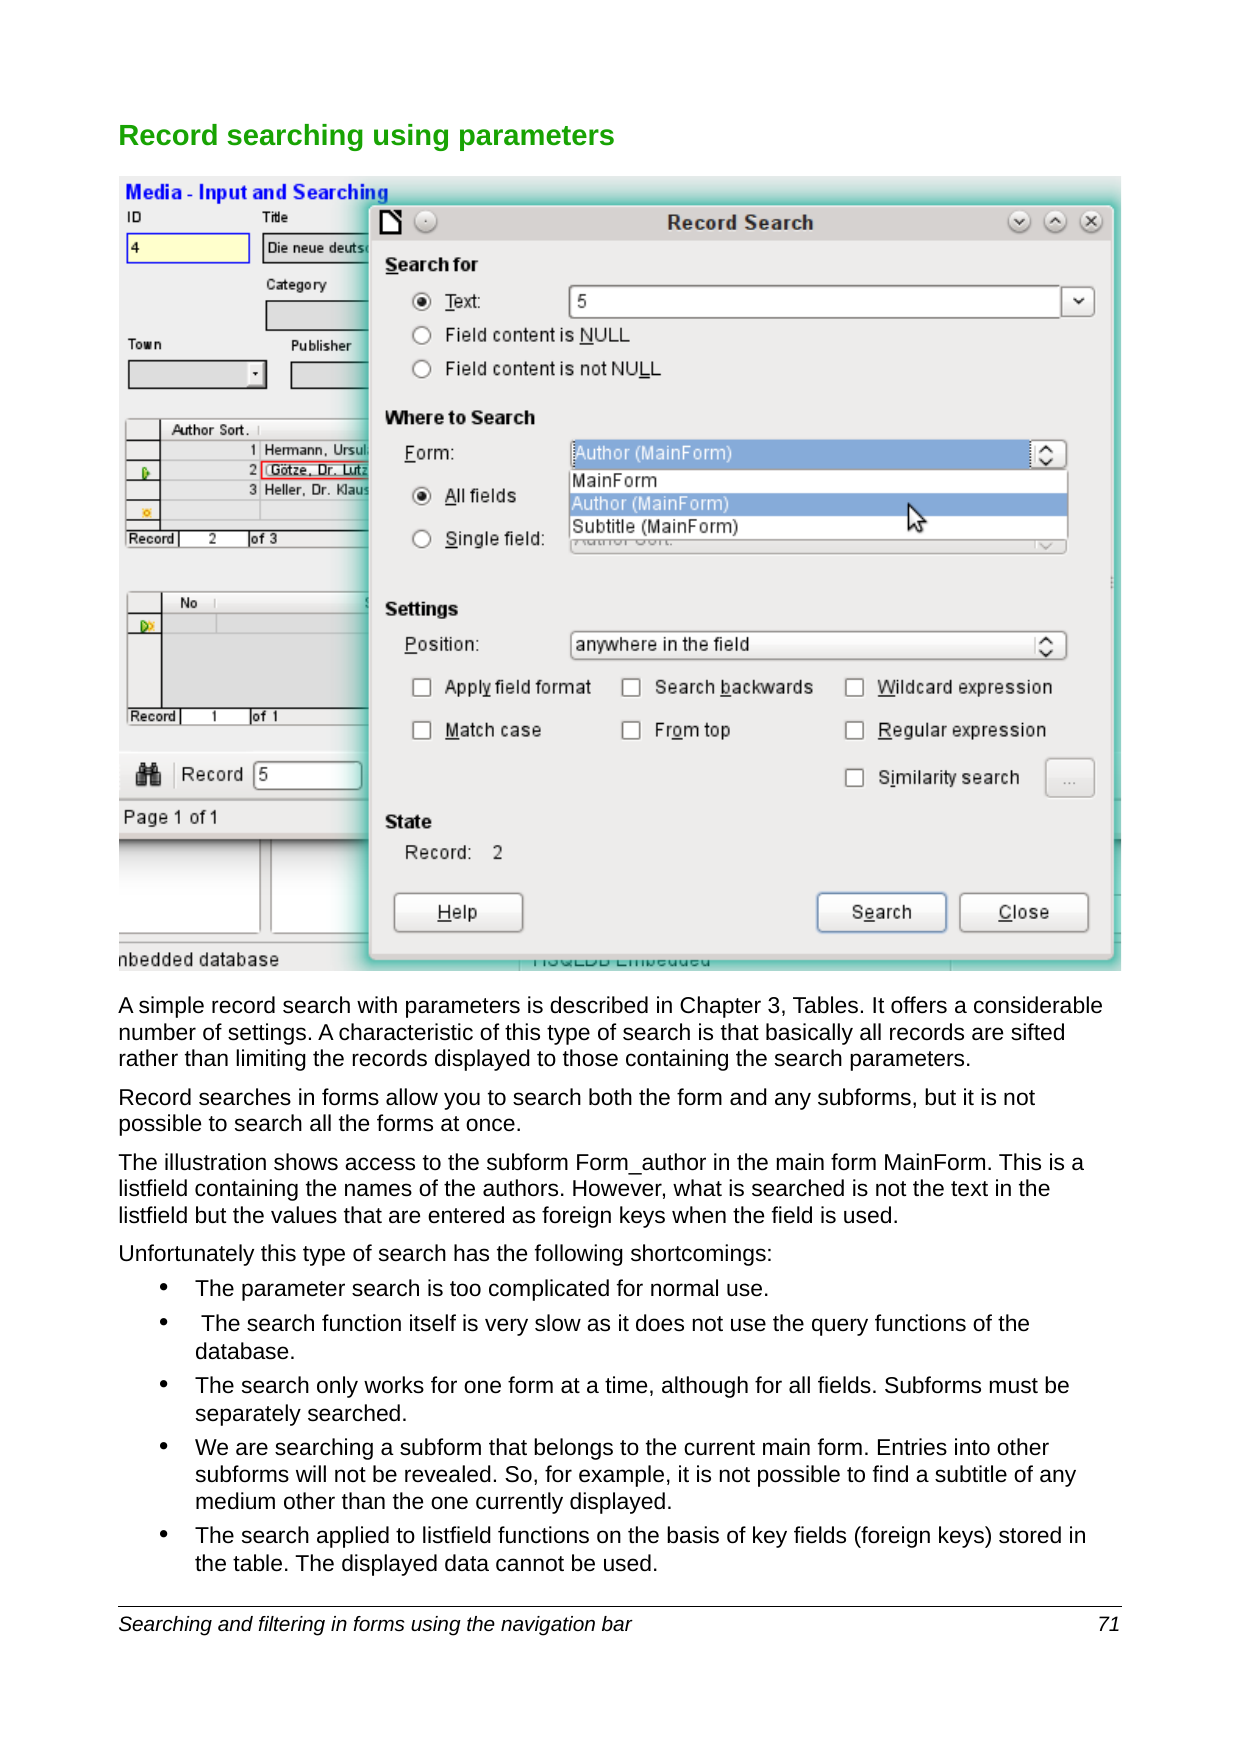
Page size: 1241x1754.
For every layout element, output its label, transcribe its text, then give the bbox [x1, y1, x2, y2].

text Record searches in forms allow you to search both the form and any subforms, but it is not possible to search all the forms at once. [118, 1084, 1122, 1136]
list The search applied to listfield functions on the basis of key fields (foreign keys) stored in the table. The displayed data cannot be used. [156, 1520, 1122, 1576]
text A simple record search with parameters is described in Chapter 3, Tables. It offers a considerable number of settings. A characteristic of this type of search is that basically all records are sifted rather than limiting the records displayed to those containing the search parameters. [118, 992, 1122, 1071]
list The parameter search is too complicated for normal use. [156, 1273, 1122, 1302]
text The illustration shows access to the subform Form_author in the main form MainForm. This is a listfield containing the names of the authors. However, what is searched is not the text in the listfield but the values that are entered as foreign keys when the field is used. [118, 1149, 1122, 1228]
list We are searching a subform that belongs to the current main form. Entries into other subforms will not be revealed. So, for example, it is not possible to find a subtitle of any medium other than the one currently displayed. [156, 1432, 1122, 1514]
list The search function itself is very slow as it does not use the query functions of the database. [156, 1309, 1122, 1364]
list Unfortunately this type of search has the following shortcomings: [118, 1240, 1122, 1267]
picture [119, 176, 1122, 971]
list The search only works for one form at a time, although for all fields. Subforms must be separately searched. [156, 1370, 1122, 1426]
subtitle Record searching using parameters [118, 118, 1122, 152]
